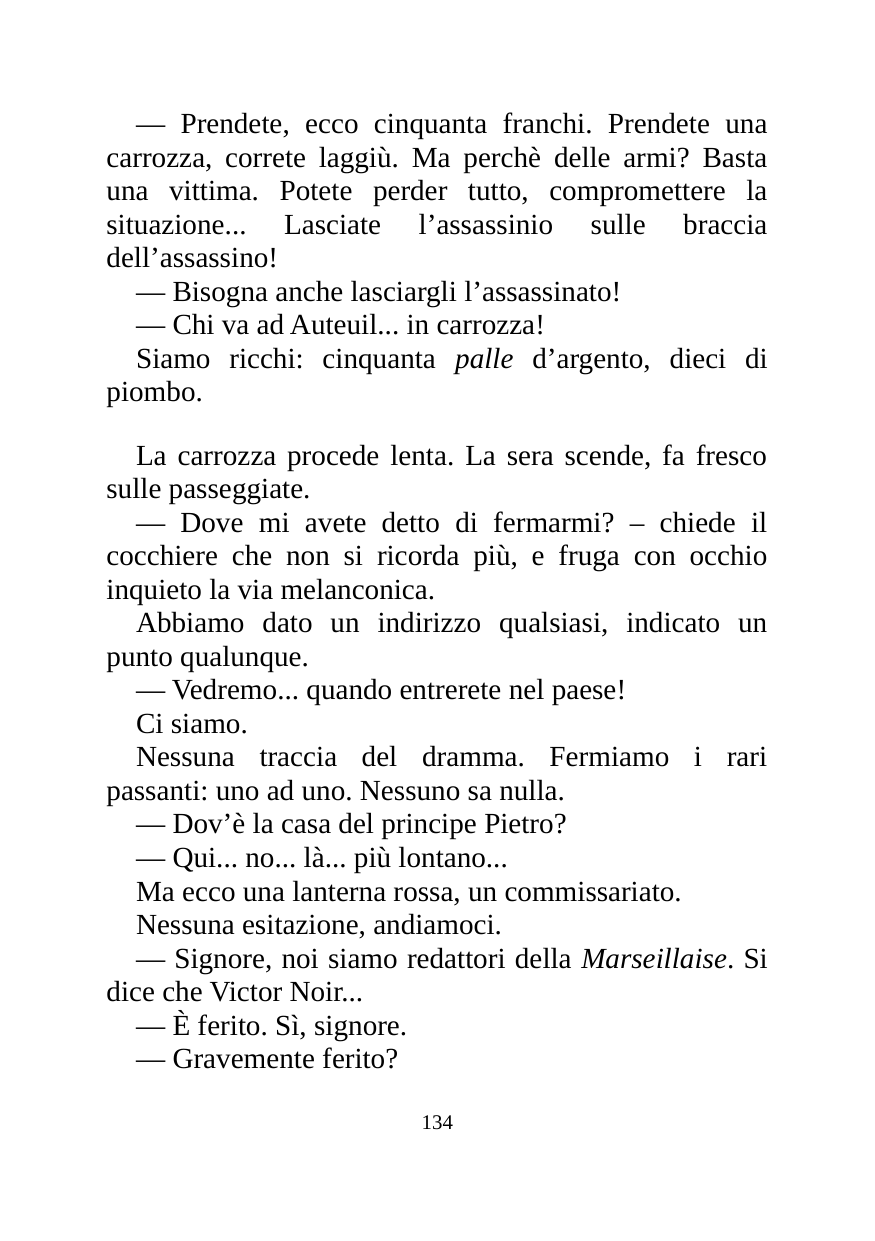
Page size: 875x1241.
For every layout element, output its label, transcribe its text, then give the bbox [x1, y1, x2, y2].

text — Vedremo... quando entrerete nel paese! [106, 672, 768, 706]
text — Qui... no... là... più lontano... [106, 840, 768, 874]
text Siamo ricchi: cinquanta palle d’argento, dieci di piombo. [106, 341, 768, 408]
text — Dove mi avete detto di fermarmi? – chiede il cocchiere che non si ricorda più, e fruga con occhio inquieto la via melanconica. [106, 505, 768, 605]
text — Chi va ad Auteuil... in carrozza! [106, 307, 768, 341]
text — Signore, noi siamo redattori della Marseillaise. Si dice che Victor Noir... [106, 941, 768, 1008]
text Abbiamo dato un indirizzo qualsiasi, indicato un punto qualunque. [106, 605, 768, 672]
text — Bisogna anche lasciargli l’assassinato! [106, 274, 768, 307]
text Ma ecco una lanterna rossa, un commissariato. [106, 874, 768, 907]
text Nessuna traccia del dramma. Fermiamo i rari passanti: uno ad uno. Nessuno sa nulla. [106, 739, 768, 807]
text — È ferito. Sì, signore. [106, 1008, 768, 1041]
text La carrozza procede lenta. La sera scende, fa fresco sulle passeggiate. [106, 438, 768, 505]
text Ci siamo. [106, 706, 768, 739]
text Nessuna esitazione, andiamoci. [106, 907, 768, 941]
text — Gravemente ferito? [106, 1041, 768, 1075]
text — Prendete, ecco cinquanta franchi. Prendete una carrozza, correte laggiù. Ma perchè delle armi? Basta una vittima. Potete perder tutto, compromettere la situazione... Lasciate l’assassinio sulle braccia dell’assassino! [106, 106, 768, 274]
text — Dov’è la casa del principe Pietro? [106, 807, 768, 840]
